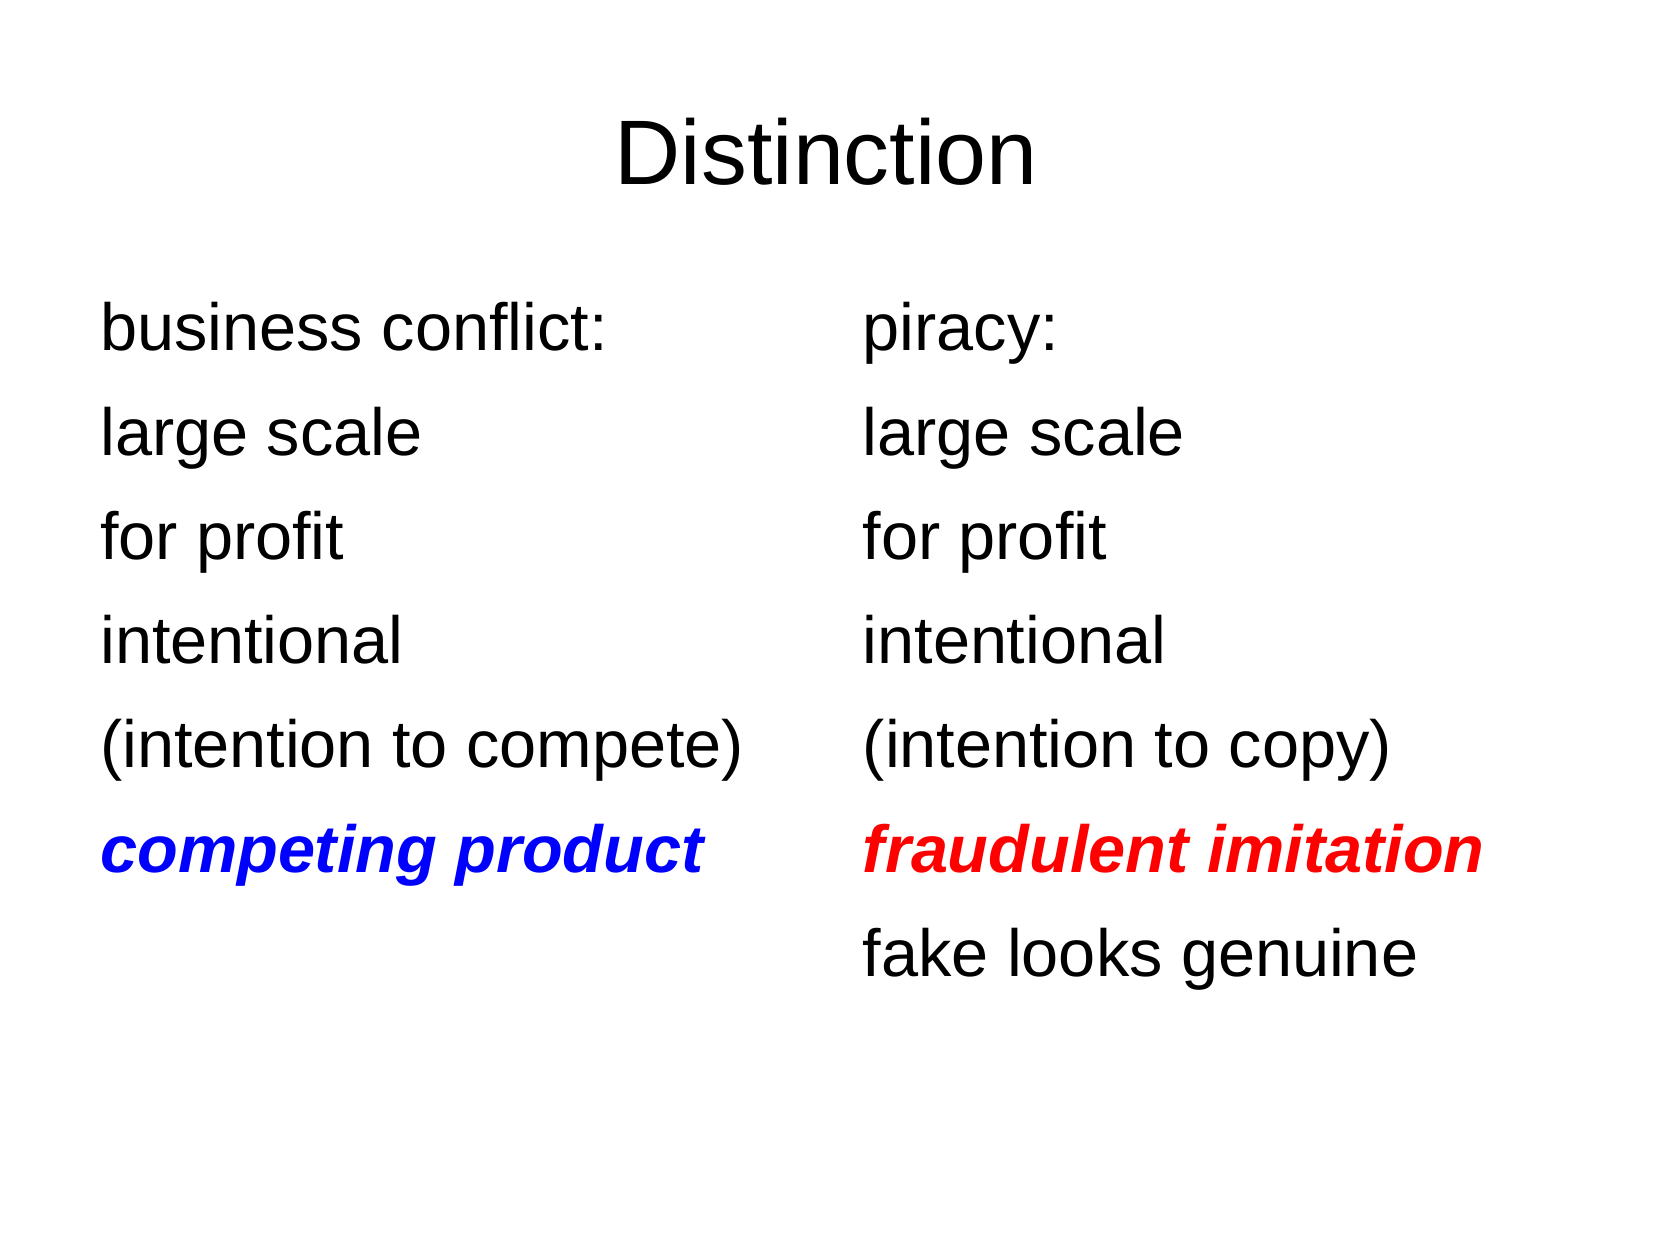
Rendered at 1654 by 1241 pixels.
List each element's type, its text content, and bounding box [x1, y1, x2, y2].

list business conflict: large scale for profit intentional (intention to compete) competing product [82, 290, 809, 1109]
title Distinction [82, 49, 1571, 257]
list piracy: large scale for profit intentional (intention to copy) fraudulent imitation fake looks genuine [845, 290, 1572, 1094]
